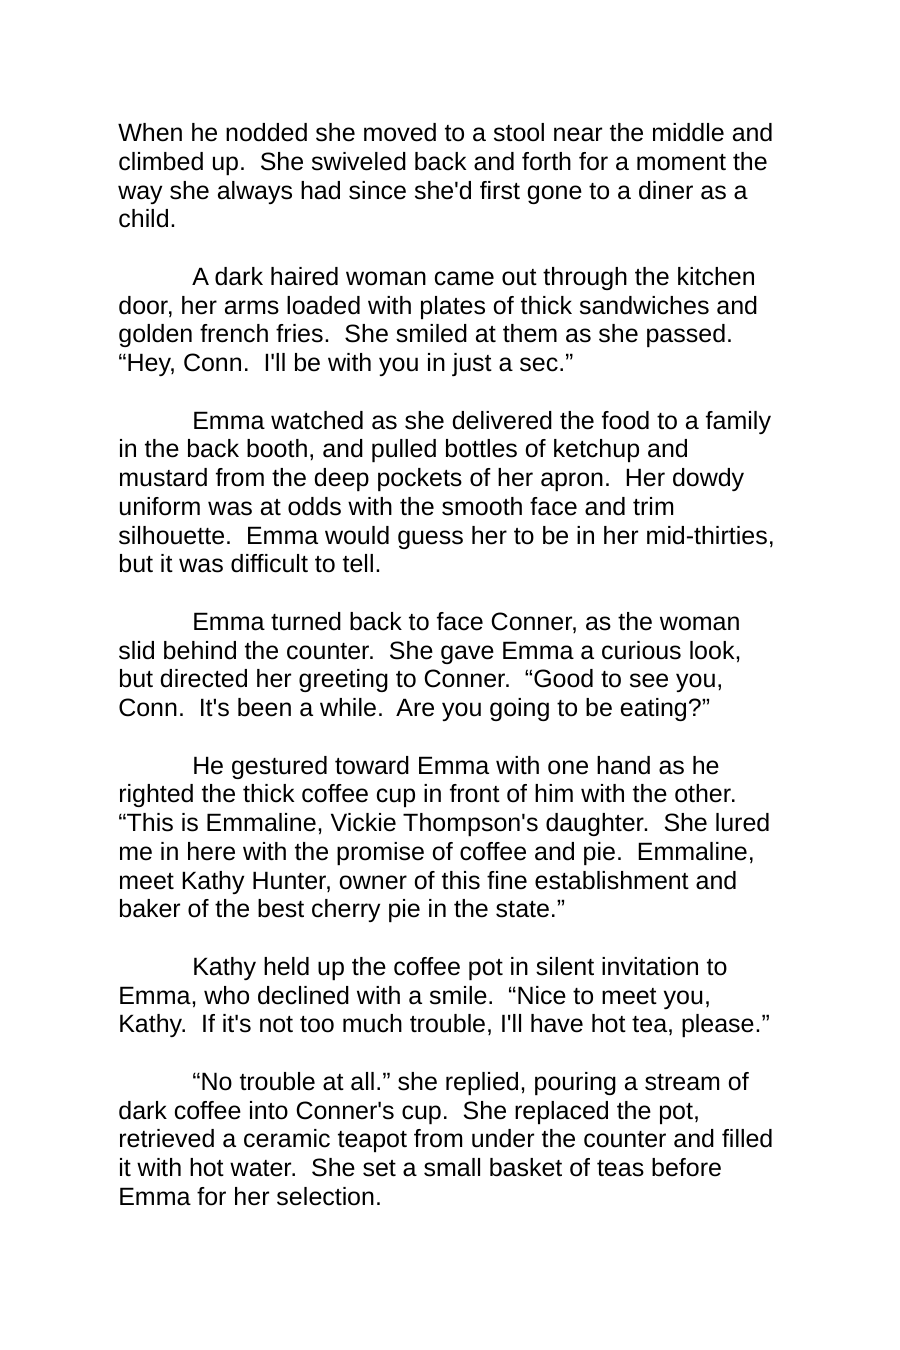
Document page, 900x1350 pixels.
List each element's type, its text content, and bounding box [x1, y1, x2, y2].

text Emma turned back to face Conner, as the woman slid behind the counter. She gave Emma a curious look, but directed her greeting to Conner. “Good to see you, Conn. It's been a while. Are you going to be eating?” [118, 607, 782, 722]
text He gestured toward Emma with one hand as he righted the thick coffee cup in front of him with the other. “This is Emmaline, Vickie Thompson's daughter. She lured me in here with the promise of coffee and pie. Emmaline, meet Kathy Hunter, owner of this fine establishment and baker of the best cherry pie in the state.” [118, 751, 782, 923]
text Kathy held up the coffee pot in silent invitation to Emma, who declined with a smile. “Nice to meet you, Kathy. If it's not too much trouble, I'll have hot tea, please.” [118, 952, 782, 1038]
text Emma watched as she delivered the food to a family in the back booth, and pulled bottles of ketchup and mustard from the deep pockets of her apron. Her dowdy uniform was at odds with the smooth face and trim silhouette. Emma would guess her to be in her mid-thirties, but it was difficult to tell. [118, 406, 782, 578]
text When he nodded she moved to a stool near the middle and climbed up. She swiveled back and forth for a moment the way she always had since she'd first gone to a diner as a child. [118, 118, 782, 233]
text “No trouble at all.” she replied, pouring a stream of dark coffee into Conner's cup. She replaced the pot, retrieved a ceramic teapot from under the counter and filled it with hot water. She set a small basket of teas before Emma for her selection. [118, 1067, 782, 1211]
text A dark haired woman came out through the kitchen door, her arms loaded with plates of thick sandwiches and golden french fries. She smiled at them as she passed. “Hey, Conn. I'll be with you in just a sec.” [118, 262, 782, 377]
